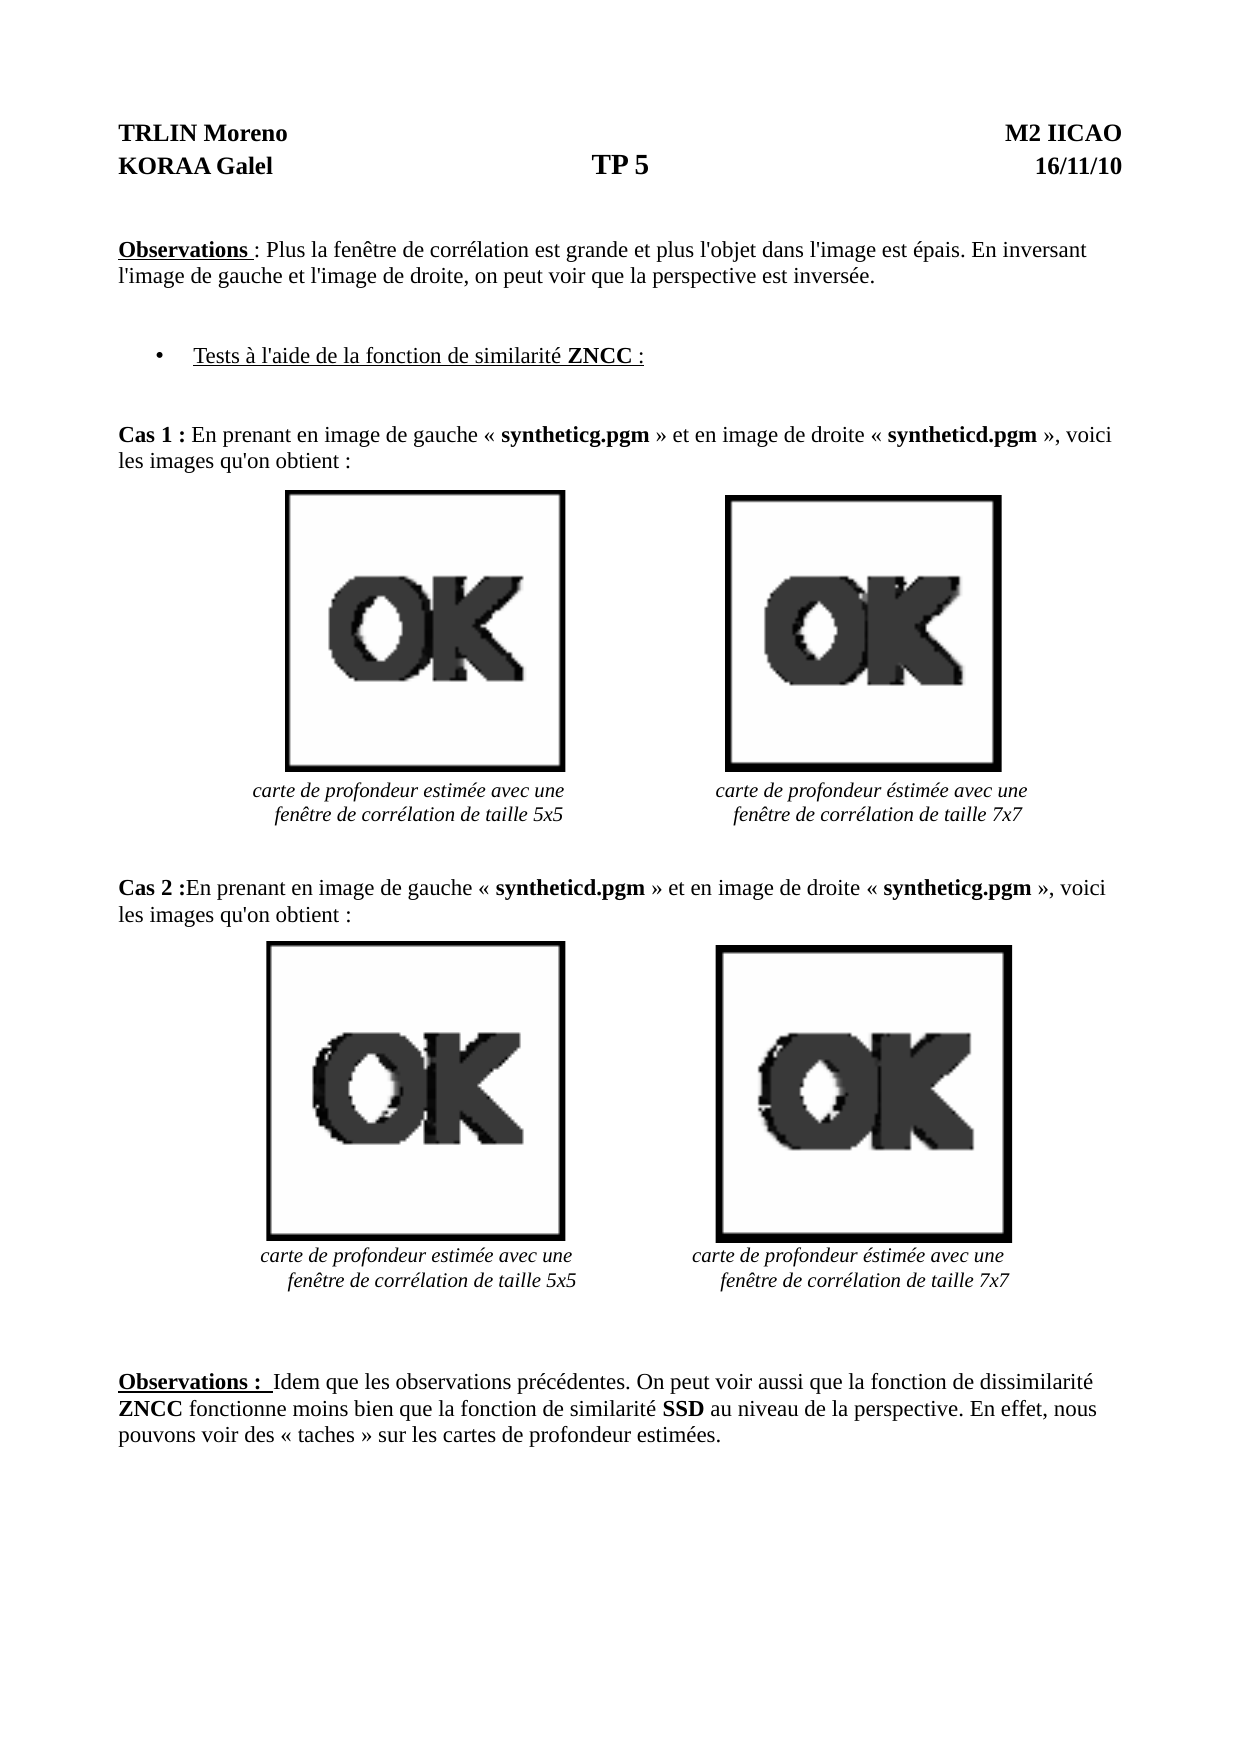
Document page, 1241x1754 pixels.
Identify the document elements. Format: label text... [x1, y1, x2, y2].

text fenêtre de corrélation de taille 5x5 fenêtre de corrélation de taille 7x7 [166, 802, 1122, 826]
picture [715, 945, 1013, 1243]
picture [285, 490, 566, 772]
list Tests à l'aide de la fonction de similarité ZNCC : [156, 342, 1122, 368]
picture [266, 941, 566, 1241]
text Observations : Idem que les observations précédentes. On peut voir aussi que la fonction de dissimilarité ZNCC fonctionne moins bien que la fonction de similarité SSD au niveau de la perspective. En effet, nous pouvons voir des « taches » sur les cartes de profondeur estimées. [118, 1368, 1122, 1447]
text Cas 2 :En prenant en image de gauche « syntheticd.pgm » et en image de droite « syntheticg.pgm », voici les images qu'on obtient : [118, 874, 1122, 927]
text fenêtre de corrélation de taille 5x5 fenêtre de corrélation de taille 7x7 [166, 1267, 1122, 1292]
picture [725, 495, 1002, 772]
text Observations : Plus la fenêtre de corrélation est grande et plus l'objet dans l'image est épais. En inversant l'image de gauche et l'image de droite, on peut voir que la perspective est inversée. [118, 236, 1122, 289]
text carte de profondeur estimée avec une carte de profondeur éstimée avec une [118, 778, 1122, 802]
text Cas 1 : En prenant en image de gauche « syntheticg.pgm » et en image de droite « syntheticd.pgm », voici les images qu'on obtient : [118, 421, 1122, 473]
text carte de profondeur estimée avec une carte de profondeur éstimée avec une [118, 1243, 1122, 1267]
